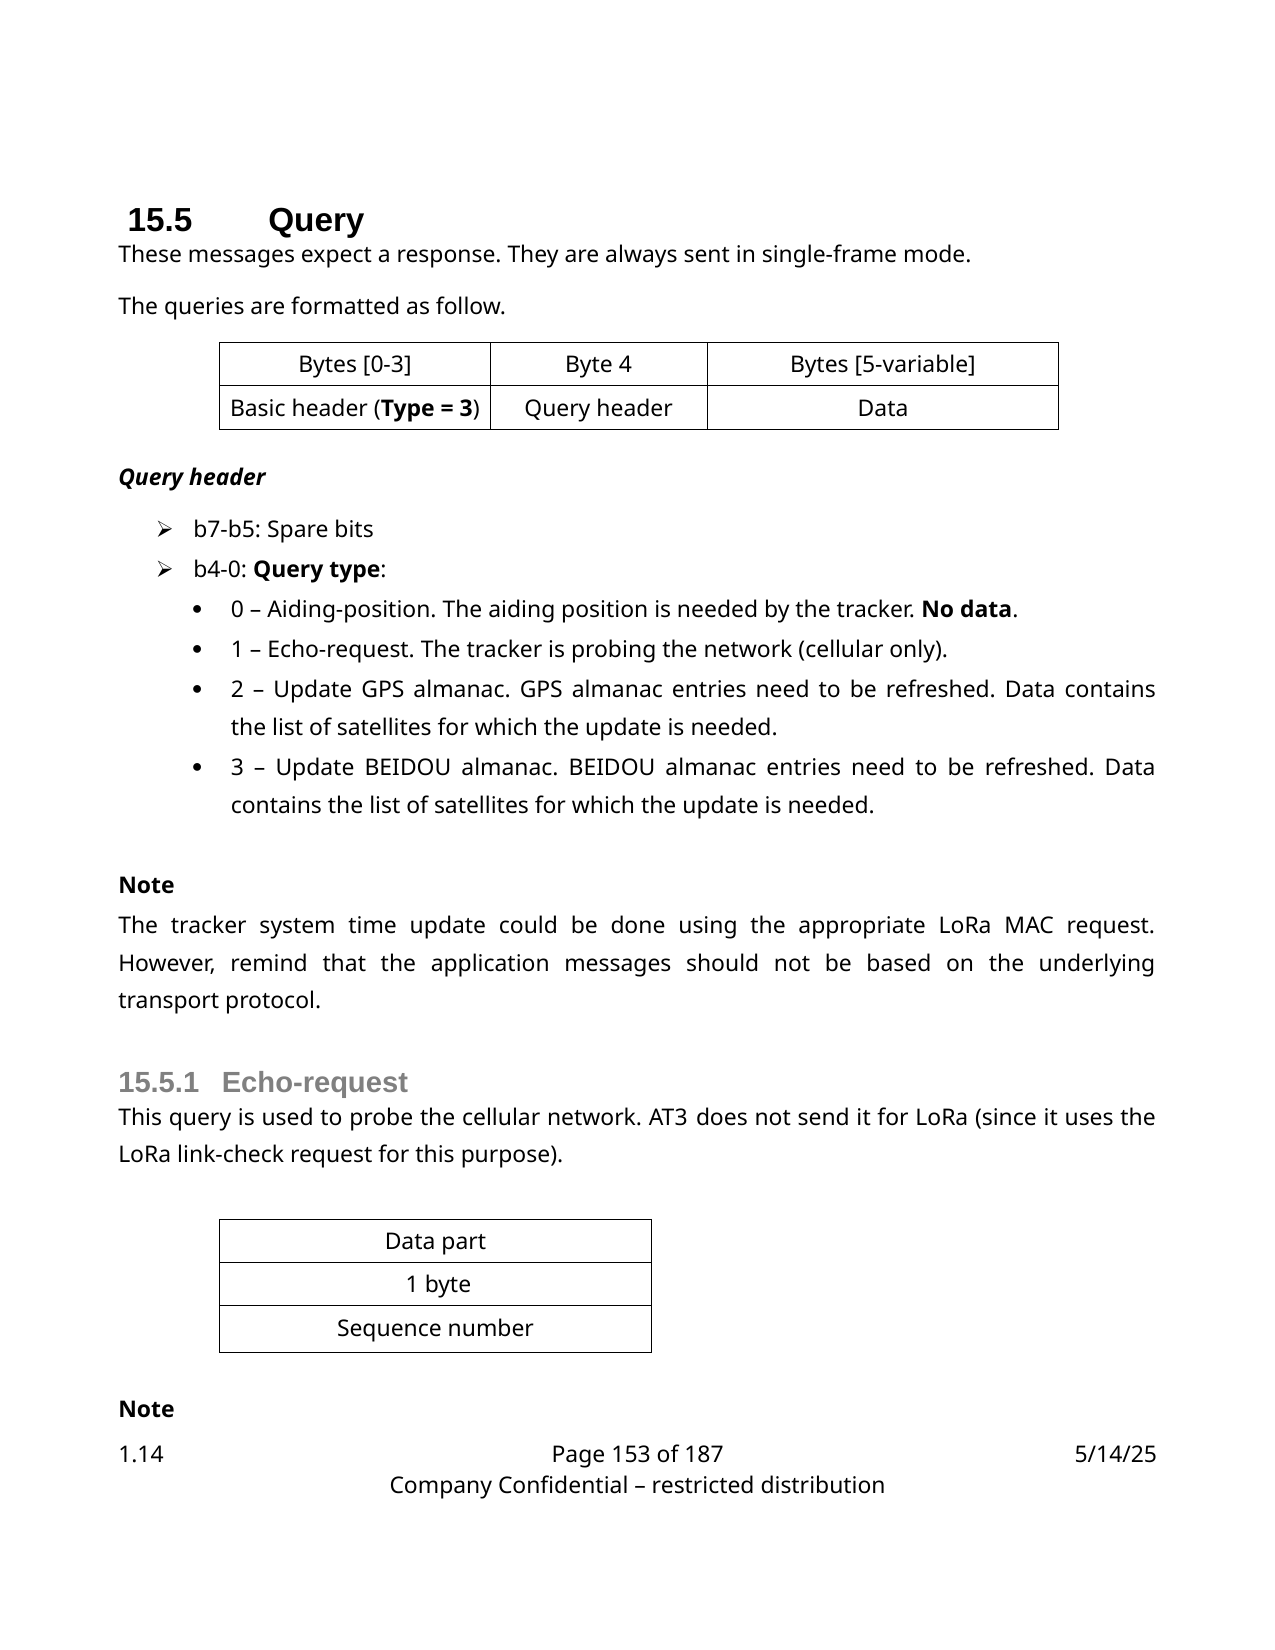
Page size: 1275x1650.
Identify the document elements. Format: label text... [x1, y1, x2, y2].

subtitle Echo-request [118, 1064, 1157, 1098]
table_cell 1 byte [220, 1263, 651, 1305]
list 3 – Update BEIDOU almanac. BEIDOU almanac entries need to be refreshed. Data contains the list of satellites for which the update is needed. [193, 751, 1157, 820]
table_header Bytes [0-3] [220, 343, 490, 385]
list 0 – Aiding-position. The aiding position is needed by the tracker. No data. [193, 593, 1157, 624]
list 1 – Echo-request. The tracker is probing the network (cellular only). [193, 633, 1157, 664]
table_cell Data [708, 386, 1058, 429]
text Query header [118, 460, 1157, 492]
table_header Bytes [5-variable] [708, 343, 1058, 385]
text Note [118, 869, 1157, 900]
text This query is used to probe the cellular network. AT3 does not send it for LoRa (since it uses the LoRa link-check request for this purpose). [118, 1101, 1157, 1169]
subtitle Query [118, 199, 1157, 238]
table_cell Query header [491, 386, 707, 429]
table_cell Sequence number [220, 1306, 651, 1352]
text These messages expect a response. They are always sent in single-frame mode. [118, 238, 1157, 269]
list 2 – Update GPS almanac. GPS almanac entries need to be refreshed. Data contains the list of satellites for which the update is needed. [193, 673, 1157, 742]
table_header Byte 4 [491, 343, 707, 385]
text The queries are formatted as follow. [118, 290, 1157, 321]
text The tracker system time update could be done using the appropriate LoRa MAC request. However, remind that the application messages should not be based on the underlying transport protocol. [118, 909, 1157, 1015]
table_header Data part [220, 1220, 651, 1262]
list b4-0: Query type: [156, 553, 1157, 584]
table_cell Basic header (Type = 3) [220, 386, 490, 429]
list b7-b5: Spare bits [156, 512, 1157, 544]
text Note [118, 1393, 1157, 1424]
